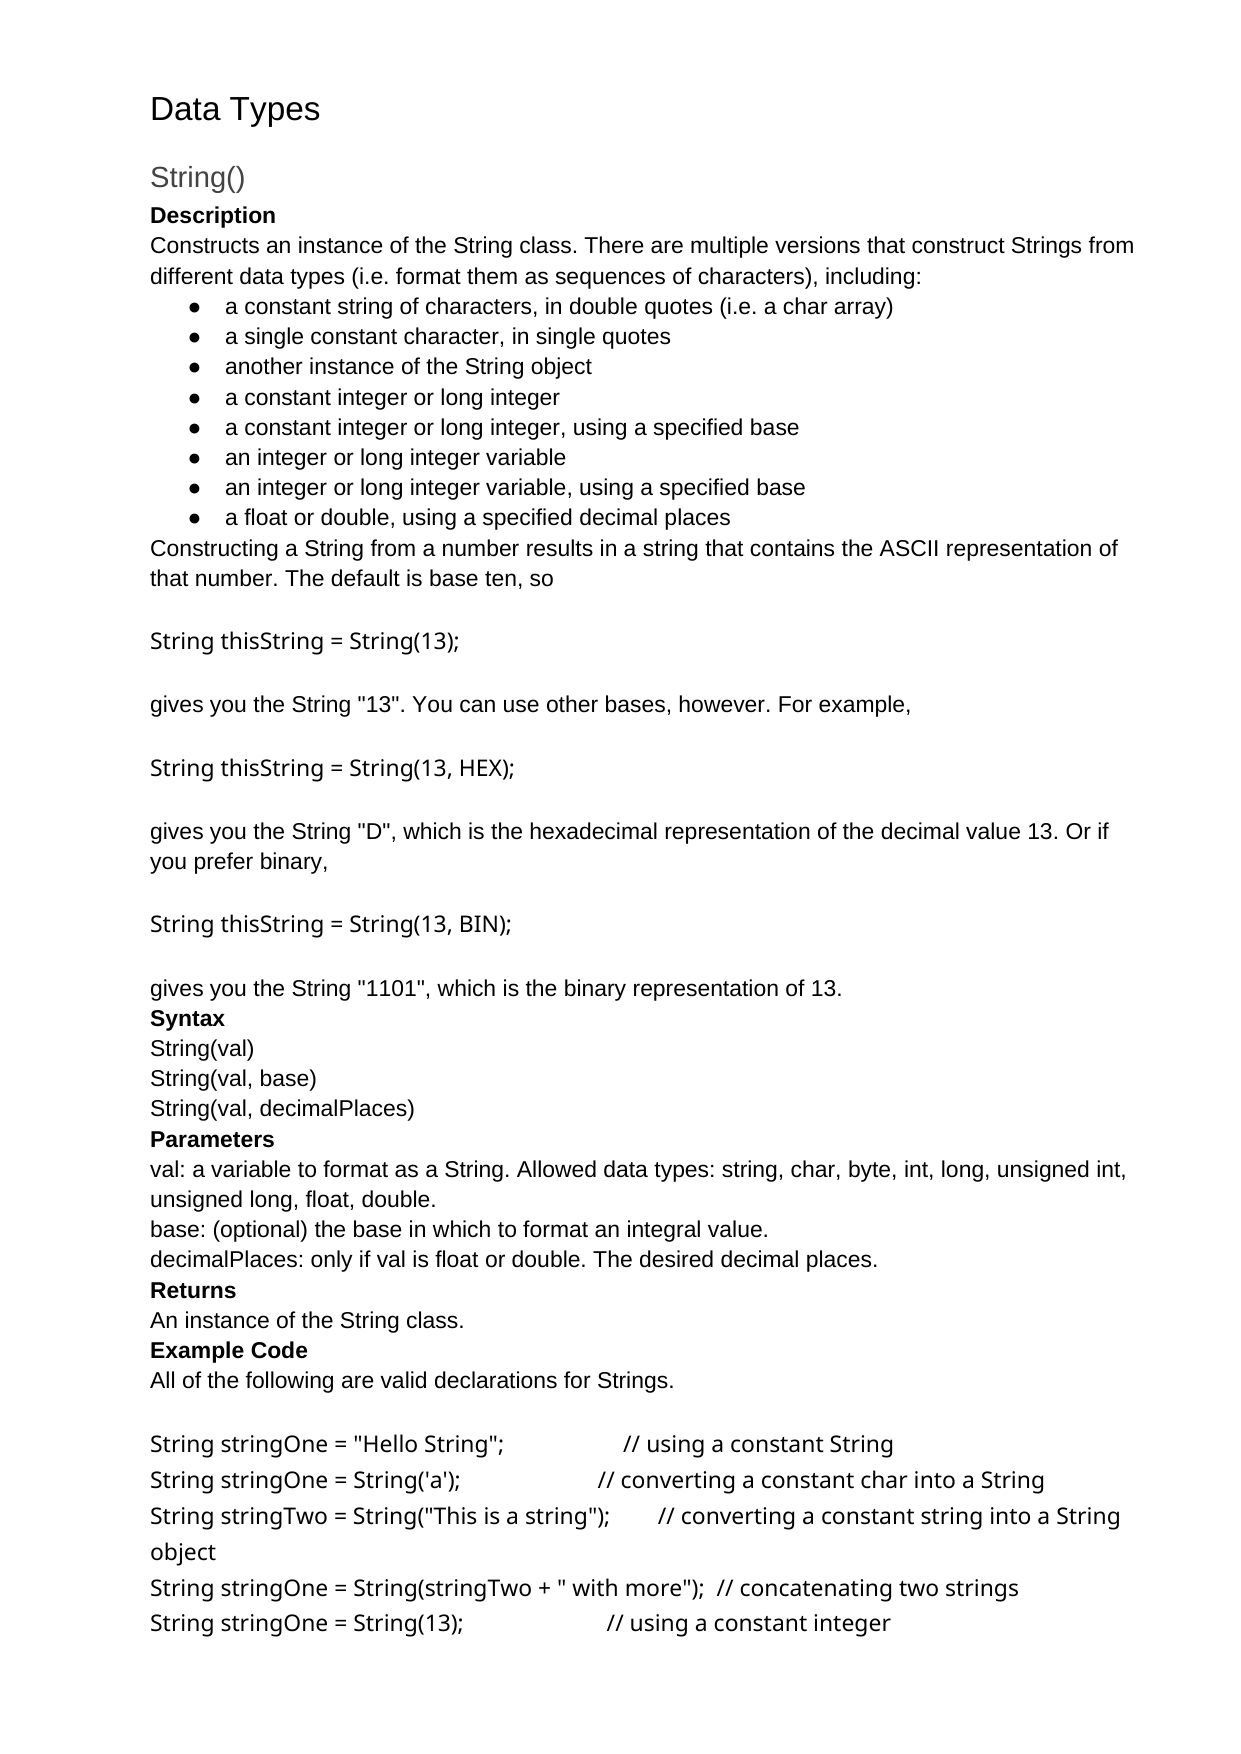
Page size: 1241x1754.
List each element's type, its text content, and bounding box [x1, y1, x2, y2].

text String thisString = String(13, BIN); [150, 908, 1152, 940]
text gives you the String "D", which is the hexadecimal representation of the decimal value 13. Or if you prefer binary, [150, 818, 1152, 874]
text String stringOne = String(13); // using a constant integer [150, 1607, 1152, 1639]
text Example Code [150, 1337, 1152, 1363]
text String(val, base) [150, 1065, 1152, 1092]
text String(val) [150, 1035, 1152, 1061]
text String stringOne = String('a'); // converting a constant char into a String [150, 1464, 1152, 1495]
text gives you the String "13". You can use other bases, however. For example, [150, 691, 1152, 718]
text String stringTwo = String("This is a string"); // converting a constant string into a String object [150, 1499, 1152, 1567]
text Constructs an instance of the String class. There are multiple versions that construct Strings from different data types (i.e. format them as sequences of characters), including: [150, 232, 1152, 289]
text gives you the String "1101", which is the binary representation of 13. [150, 974, 1152, 1001]
text Constructing a String from a number results in a string that contains the ASCII representation of that number. The default is base ten, so [150, 534, 1152, 591]
text String thisString = String(13); [150, 625, 1152, 656]
text String thisString = String(13, HEX); [150, 752, 1152, 783]
subtitle Data Types [150, 88, 1152, 127]
text String(val, decimalPlaces) [150, 1095, 1152, 1122]
subtitle String() [150, 160, 1152, 194]
list a constant integer or long integer, using a specified base [187, 414, 1152, 440]
text An instance of the String class. [150, 1307, 1152, 1333]
text String stringOne = String(stringTwo + " with more"); // concatenating two strings [150, 1571, 1152, 1603]
list an integer or long integer variable [187, 444, 1152, 470]
text decimalPlaces: only if val is float or double. The desired decimal places. [150, 1246, 1152, 1273]
list a constant integer or long integer [187, 383, 1152, 410]
text val: a variable to format as a String. Allowed data types: string, char, byte, int, long, unsigned int, unsigned long, float, double. [150, 1156, 1152, 1212]
list a constant string of characters, in double quotes (i.e. a char array) [187, 293, 1152, 319]
list an integer or long integer variable, using a specified base [187, 474, 1152, 500]
text Description [150, 202, 1152, 228]
list another instance of the String object [187, 353, 1152, 379]
list a float or double, using a specified decimal places [187, 504, 1152, 531]
text String stringOne = "Hello String"; // using a constant String [150, 1428, 1152, 1459]
text Syntax [150, 1005, 1152, 1031]
text All of the following are valid declarations for Strings. [150, 1367, 1152, 1394]
text Parameters [150, 1126, 1152, 1152]
text Returns [150, 1277, 1152, 1303]
text base: (optional) the base in which to format an integral value. [150, 1216, 1152, 1243]
list a single constant character, in single quotes [187, 323, 1152, 349]
